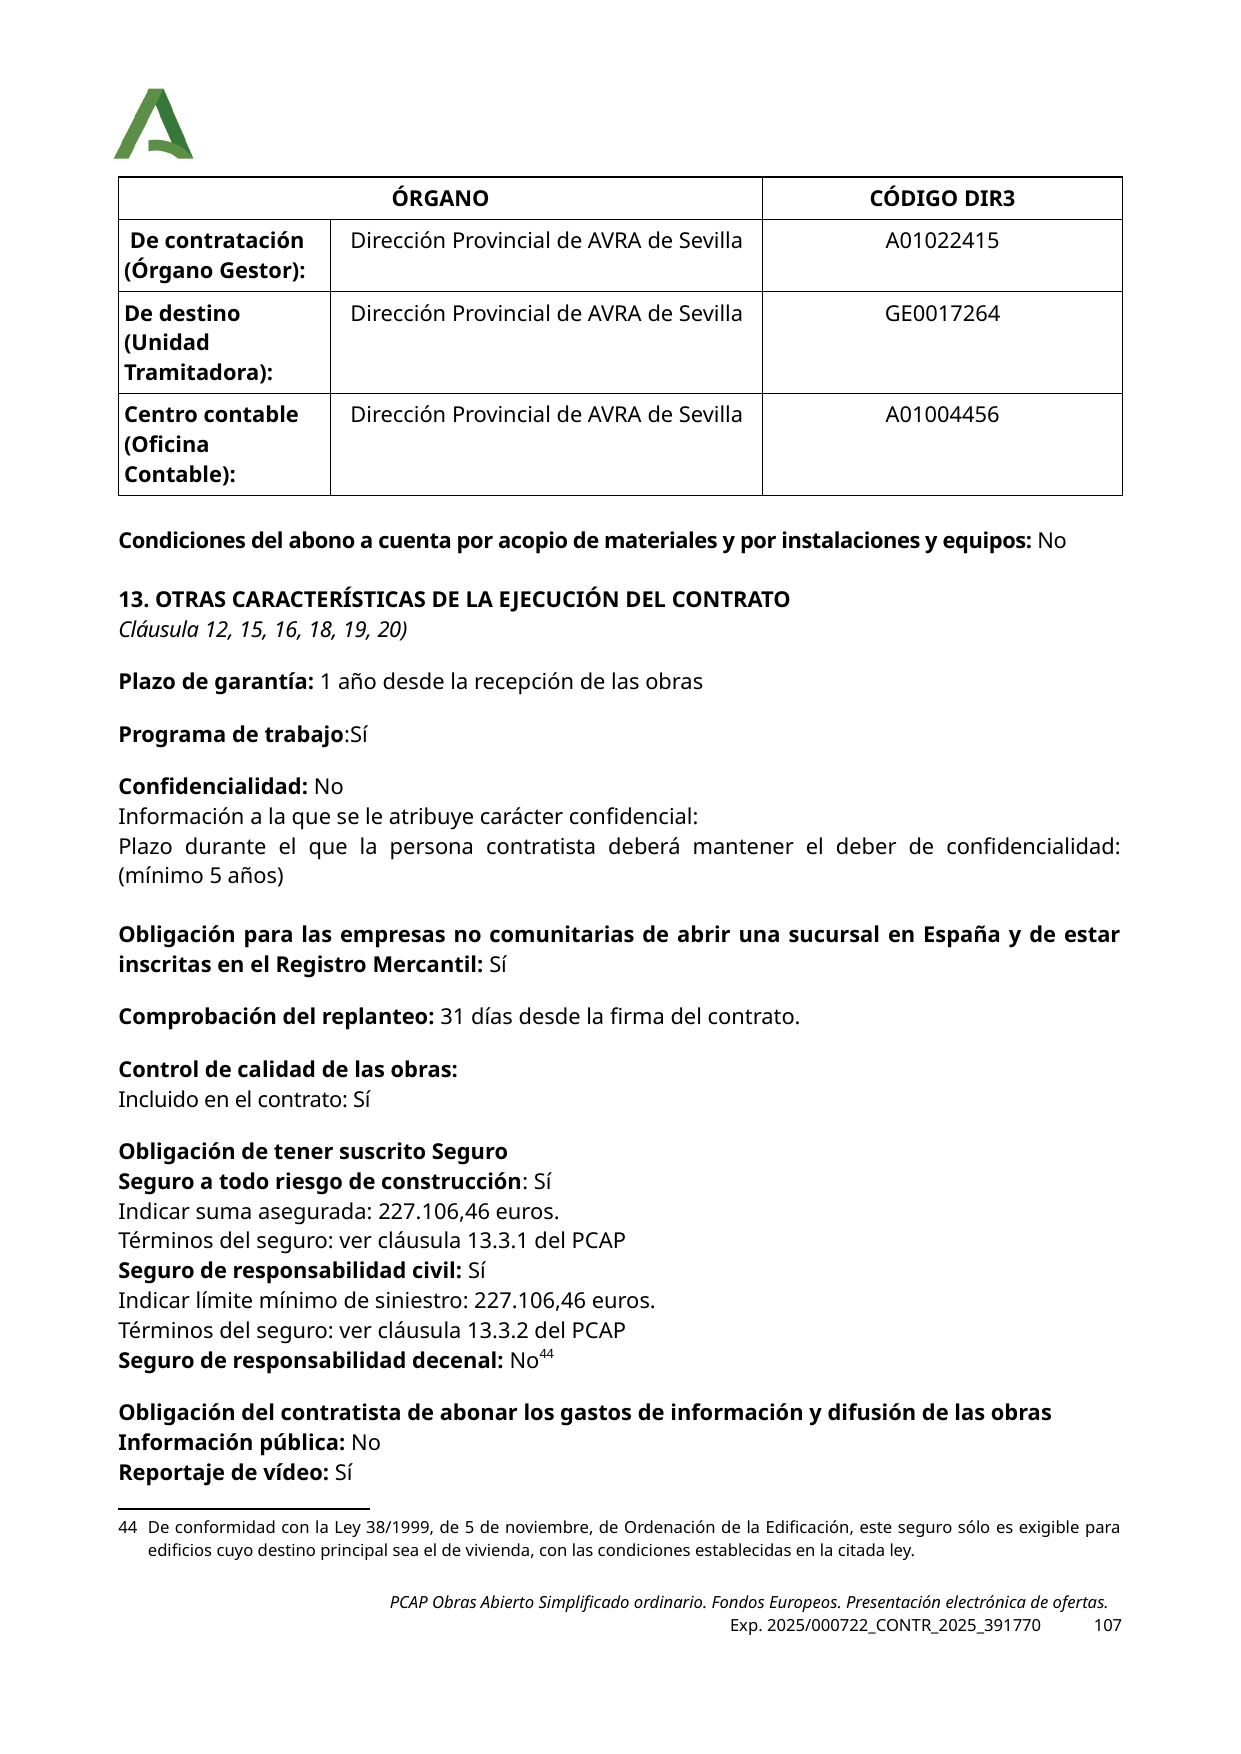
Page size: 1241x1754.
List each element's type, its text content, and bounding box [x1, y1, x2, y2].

table_cell A01022415 [763, 220, 1122, 291]
text 13. OTRAS CARACTERÍSTICAS DE LA EJECUCIÓN DEL CONTRATO [118, 584, 1122, 614]
text Obligación para las empresas no comunitarias de abrir una sucursal en España y de estar inscritas en el Registro Mercantil: Sí [118, 919, 1122, 979]
text Obligación del contratista de abonar los gastos de información y difusión de las obras [118, 1397, 1122, 1427]
text Condiciones del abono a cuenta por acopio de materiales y por instalaciones y equipos: No [118, 525, 1122, 555]
text Programa de trabajo:Sí [118, 719, 1122, 748]
table_cell De contratación (Órgano Gestor): [119, 220, 330, 291]
table_header CÓDIGO DIR3 [763, 178, 1122, 219]
text Incluido en el contrato: Sí [118, 1084, 1122, 1113]
table_cell A01004456 [763, 394, 1122, 494]
table_cell De destino (Unidad Tramitadora): [119, 292, 330, 393]
text Información pública: No [118, 1427, 1122, 1457]
text Seguro de responsabilidad civil: Sí [118, 1255, 1122, 1285]
table_cell Dirección Provincial de AVRA de Sevilla [331, 394, 762, 494]
table_cell Centro contable (Oficina Contable): [119, 394, 330, 494]
text Control de calidad de las obras: [118, 1054, 1122, 1084]
text Indicar límite mínimo de siniestro: 227.106,46 euros. [118, 1285, 1122, 1315]
text Términos del seguro: ver cláusula 13.3.2 del PCAP [118, 1315, 1122, 1345]
text Términos del seguro: ver cláusula 13.3.1 del PCAP [118, 1226, 1122, 1255]
text Obligación de tener suscrito Seguro [118, 1136, 1122, 1166]
text Comprobación del replanteo: 31 días desde la firma del contrato. [118, 1001, 1122, 1031]
table_cell GE0017264 [763, 292, 1122, 393]
text Cláusula 12, 15, 16, 18, 19, 20) [118, 614, 1122, 643]
table_cell Dirección Provincial de AVRA de Sevilla [331, 220, 762, 291]
text Indicar suma asegurada: 227.106,46 euros. [118, 1196, 1122, 1226]
text Información a la que se le atribuye carácter confidencial: [118, 801, 1122, 831]
picture [109, 84, 198, 163]
text Reportaje de vídeo: Sí [118, 1457, 1122, 1487]
text Seguro a todo riesgo de construcción: Sí [118, 1166, 1122, 1196]
table_header ÓRGANO [119, 178, 762, 219]
table_cell Dirección Provincial de AVRA de Sevilla [331, 292, 762, 393]
text Seguro de responsabilidad decenal: No [118, 1345, 1122, 1374]
text Confidencialidad: No [118, 771, 1122, 801]
text Plazo durante el que la persona contratista deberá mantener el deber de confidencialidad: (mínimo 5 años) [118, 831, 1122, 890]
text Plazo de garantía: 1 año desde la recepción de las obras [118, 666, 1122, 696]
text De conformidad con la Ley 38/1999, de 5 de noviembre, de Ordenación de la Edificación, este seguro sólo es exigible para edificios cuyo destino principal sea el de vivienda, con las condiciones establecidas en la citada ley. [118, 1516, 1122, 1561]
